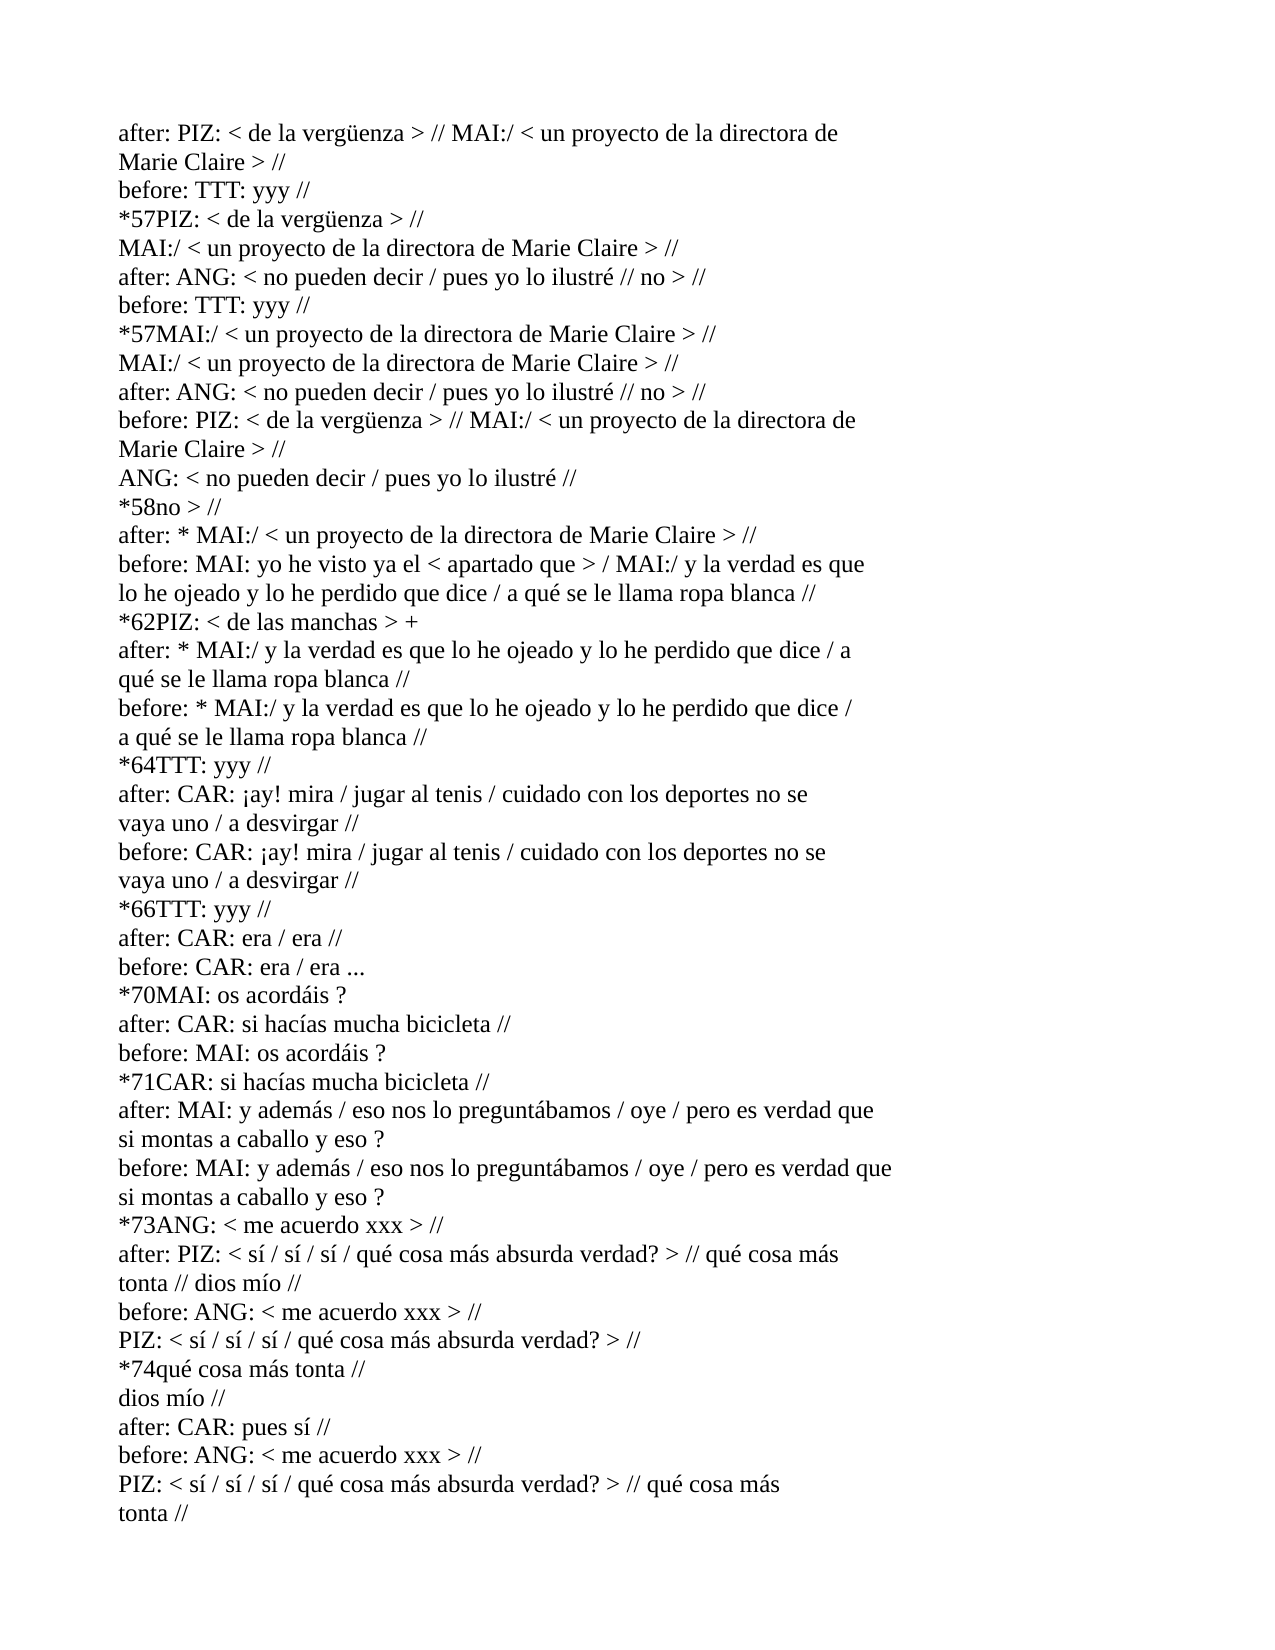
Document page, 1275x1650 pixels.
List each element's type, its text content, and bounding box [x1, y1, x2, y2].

text tonta // dios mío // [118, 1268, 1157, 1297]
text lo he ojeado y lo he perdido que dice / a qué se le llama ropa blanca // [118, 578, 1157, 607]
text *70MAI: os acordáis ? [118, 981, 1157, 1009]
text *57PIZ: < de la vergüenza > // [118, 204, 1157, 233]
text before: ANG: < me acuerdo xxx > // [118, 1441, 1157, 1469]
text *71CAR: si hacías mucha bicicleta // [118, 1067, 1157, 1096]
text si montas a caballo y eso ? [118, 1124, 1157, 1153]
text a qué se le llama ropa blanca // [118, 722, 1157, 751]
text before: CAR: era / era ... [118, 952, 1157, 981]
text ANG: < no pueden decir / pues yo lo ilustré // [118, 463, 1157, 492]
text after: PIZ: < sí / sí / sí / qué cosa más absurda verdad? > // qué cosa más [118, 1239, 1157, 1268]
text before: * MAI:/ y la verdad es que lo he ojeado y lo he perdido que dice / [118, 693, 1157, 722]
text after: CAR: era / era // [118, 923, 1157, 952]
text before: MAI: yo he visto ya el < apartado que > / MAI:/ y la verdad es que [118, 549, 1157, 578]
text after: * MAI:/ < un proyecto de la directora de Marie Claire > // [118, 521, 1157, 549]
text before: MAI: os acordáis ? [118, 1038, 1157, 1067]
text after: CAR: ¡ay! mira / jugar al tenis / cuidado con los deportes no se [118, 779, 1157, 808]
text vaya uno / a desvirgar // [118, 808, 1157, 837]
text PIZ: < sí / sí / sí / qué cosa más absurda verdad? > // [118, 1326, 1157, 1354]
text after: * MAI:/ y la verdad es que lo he ojeado y lo he perdido que dice / a [118, 636, 1157, 664]
text MAI:/ < un proyecto de la directora de Marie Claire > // [118, 233, 1157, 262]
text after: PIZ: < de la vergüenza > // MAI:/ < un proyecto de la directora de [118, 118, 1157, 147]
text after: CAR: pues sí // [118, 1412, 1157, 1441]
text after: CAR: si hacías mucha bicicleta // [118, 1009, 1157, 1038]
text Marie Claire > // [118, 434, 1157, 463]
text dios mío // [118, 1383, 1157, 1412]
text qué se le llama ropa blanca // [118, 664, 1157, 693]
text vaya uno / a desvirgar // [118, 866, 1157, 894]
text after: MAI: y además / eso nos lo preguntábamos / oye / pero es verdad que [118, 1096, 1157, 1124]
text before: TTT: yyy // [118, 291, 1157, 319]
text *62PIZ: < de las manchas > + [118, 607, 1157, 636]
text before: ANG: < me acuerdo xxx > // [118, 1297, 1157, 1326]
text before: TTT: yyy // [118, 176, 1157, 204]
text before: CAR: ¡ay! mira / jugar al tenis / cuidado con los deportes no se [118, 837, 1157, 866]
text *66TTT: yyy // [118, 894, 1157, 923]
text Marie Claire > // [118, 147, 1157, 176]
text after: ANG: < no pueden decir / pues yo lo ilustré // no > // [118, 262, 1157, 291]
text *57MAI:/ < un proyecto de la directora de Marie Claire > // [118, 319, 1157, 348]
text si montas a caballo y eso ? [118, 1182, 1157, 1211]
text *64TTT: yyy // [118, 751, 1157, 779]
text before: PIZ: < de la vergüenza > // MAI:/ < un proyecto de la directora de [118, 406, 1157, 434]
text MAI:/ < un proyecto de la directora de Marie Claire > // [118, 348, 1157, 377]
text *58no > // [118, 492, 1157, 521]
text *74qué cosa más tonta // [118, 1354, 1157, 1383]
text tonta // [118, 1498, 1157, 1527]
text PIZ: < sí / sí / sí / qué cosa más absurda verdad? > // qué cosa más [118, 1469, 1157, 1498]
text before: MAI: y además / eso nos lo preguntábamos / oye / pero es verdad que [118, 1153, 1157, 1182]
text *73ANG: < me acuerdo xxx > // [118, 1211, 1157, 1239]
text after: ANG: < no pueden decir / pues yo lo ilustré // no > // [118, 377, 1157, 406]
